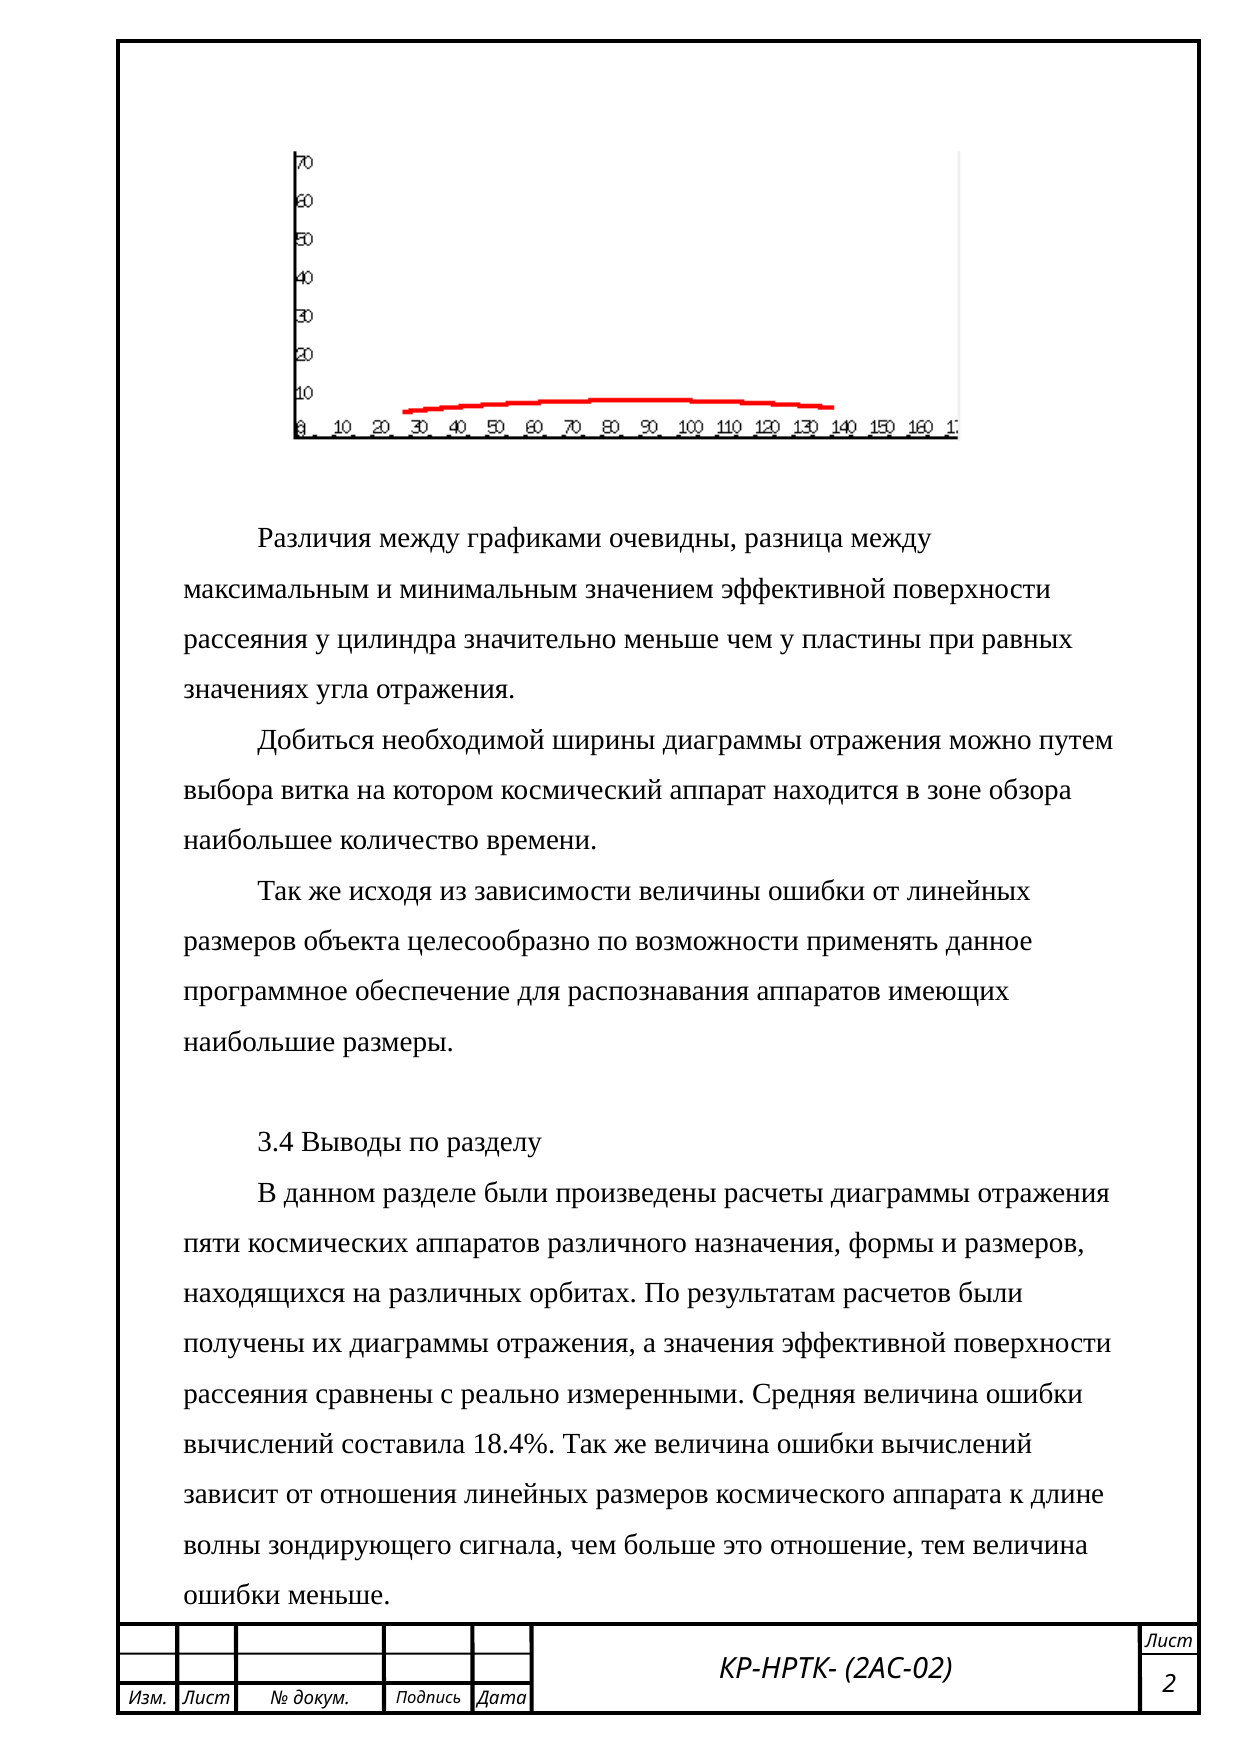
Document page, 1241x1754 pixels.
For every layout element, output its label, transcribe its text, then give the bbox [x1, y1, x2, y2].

text В данном разделе были произведены расчеты диаграммы отражения пяти космических аппаратов различного назначения, формы и размеров, находящихся на различных орбитах. По результатам расчетов были получены их диаграммы отражения, а значения эффективной поверхности рассеяния сравнены с реально измеренными. Средняя величина ошибки вычислений составила 18.4%. Так же величина ошибки вычислений зависит от отношения линейных размеров космического аппарата к длине волны зондирующего сигнала, чем больше это отношение, тем величина ошибки меньше. [183, 1175, 1122, 1611]
text Добиться необходимой ширины диаграммы отражения можно путем выбора витка на котором космический аппарат находится в зоне обзора наибольшее количество времени. [183, 722, 1122, 856]
text 3.4 Выводы по разделу [183, 1124, 1122, 1158]
text Так же исходя из зависимости величины ошибки от линейных размеров объекта целесообразно по возможности применять данное программное обеспечение для распознавания аппаратов имеющих наибольшие размеры. [183, 873, 1122, 1057]
text Различия между графиками очевидны, разница между максимальным и минимальным значением эффективной поверхности рассеяния у цилиндра значительно меньше чем у пластины при равных значениях угла отражения. [183, 521, 1122, 705]
picture [279, 150, 961, 441]
